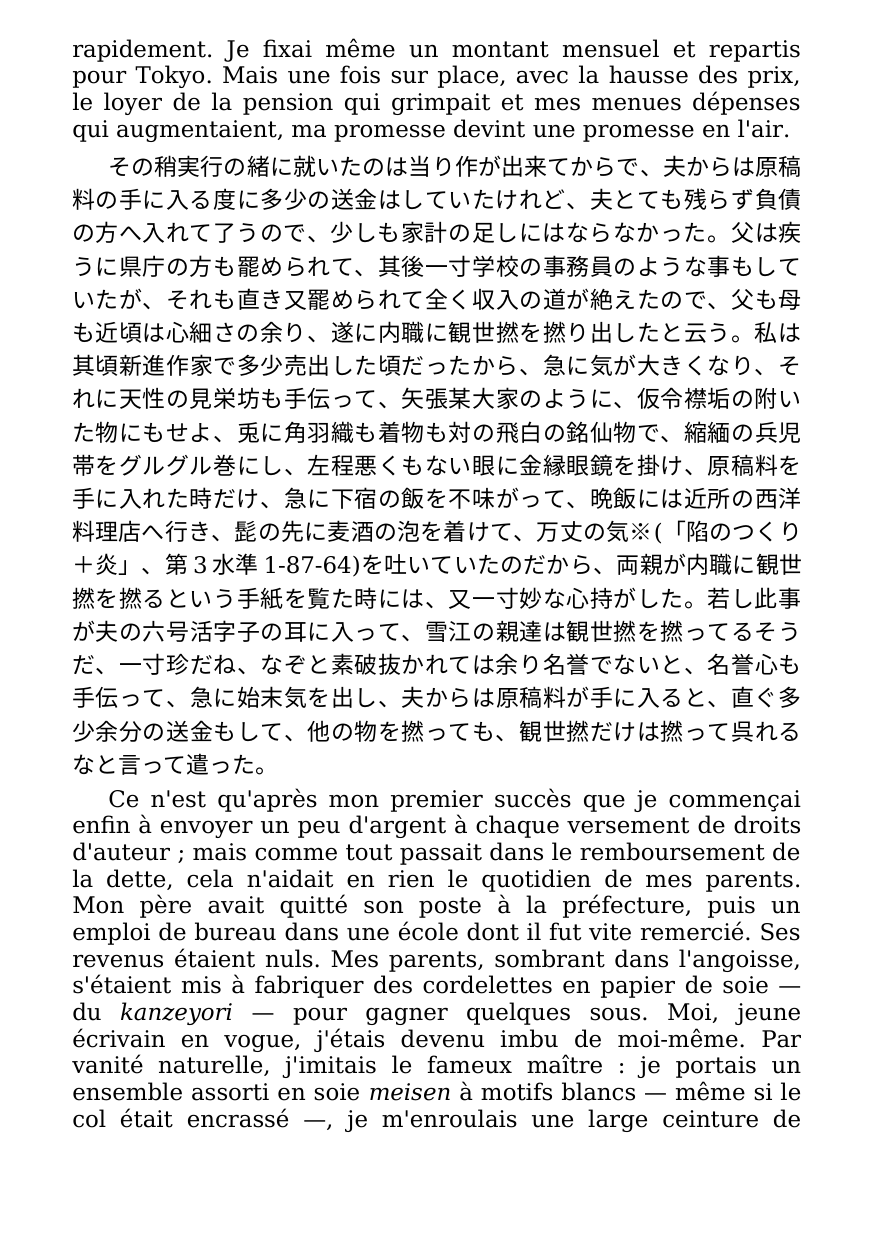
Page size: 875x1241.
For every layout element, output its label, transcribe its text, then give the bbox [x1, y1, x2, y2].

text Ce n'est qu'après mon premier succès que je commençai enfin à envoyer un peu d'argent à chaque versement de droits d'auteur ; mais comme tout passait dans le remboursement de la dette, cela n'aidait en rien le quotidien de mes parents. Mon père avait quitté son poste à la préfecture, puis un emploi de bureau dans une école dont il fut vite remercié. Ses revenus étaient nuls. Mes parents, sombrant dans l'angoisse, s'étaient mis à fabriquer des cordelettes en papier de soie — du kanzeyori — pour gagner quelques sous. Moi, jeune écrivain en vogue, j'étais devenu imbu de moi-même. Par vanité naturelle, j'imitais le fameux maître : je portais un ensemble assorti en soie meisen à motifs blancs — même si le col était encrassé —, je m'enroulais une large ceinture de [72, 786, 802, 1133]
text その稍実行の緒に就いたのは当り作が出来てからで、夫からは原稿料の手に入る度に多少の送金はしていたけれど、夫とても残らず負債の方へ入れて了うので、少しも家計の足しにはならなかった。父は疾うに県庁の方も罷められて、其後一寸学校の事務員のような事もしていたが、それも直き又罷められて全く収入の道が絶えたので、父も母も近頃は心細さの余り、遂に内職に観世撚を撚り出したと云う。私は其頃新進作家で多少売出した頃だったから、急に気が大きくなり、それに天性の見栄坊も手伝って、矢張某大家のように、仮令襟垢の附いた物にもせよ、兎に角羽織も着物も対の飛白の銘仙物で、縮緬の兵児帯をグルグル巻にし、左程悪くもない眼に金縁眼鏡を掛け、原稿料を手に入れた時だけ、急に下宿の飯を不味がって、晩飯には近所の西洋料理店へ行き、髭の先に麦酒の泡を着けて、万丈の気※(「陷のつくり＋炎」、第3水準1-87-64)を吐いていたのだから、両親が内職に観世撚を撚るという手紙を覧た時には、又一寸妙な心持がした。若し此事が夫の六号活字子の耳に入って、雪江の親達は観世撚を撚ってるそうだ、一寸珍だね、なぞと素破抜かれては余り名誉でないと、名誉心も手伝って、急に始末気を出し、夫からは原稿料が手に入ると、直ぐ多少余分の送金もして、他の物を撚っても、観世撚だけは撚って呉れるなと言って遣った。 [72, 149, 802, 780]
text rapidement. Je fixai même un montant mensuel et repartis pour Tokyo. Mais une fois sur place, avec la hausse des prix, le loyer de la pension qui grimpait et mes menues dépenses qui augmentaient, ma promesse devint une promesse en l'air. [72, 36, 802, 143]
